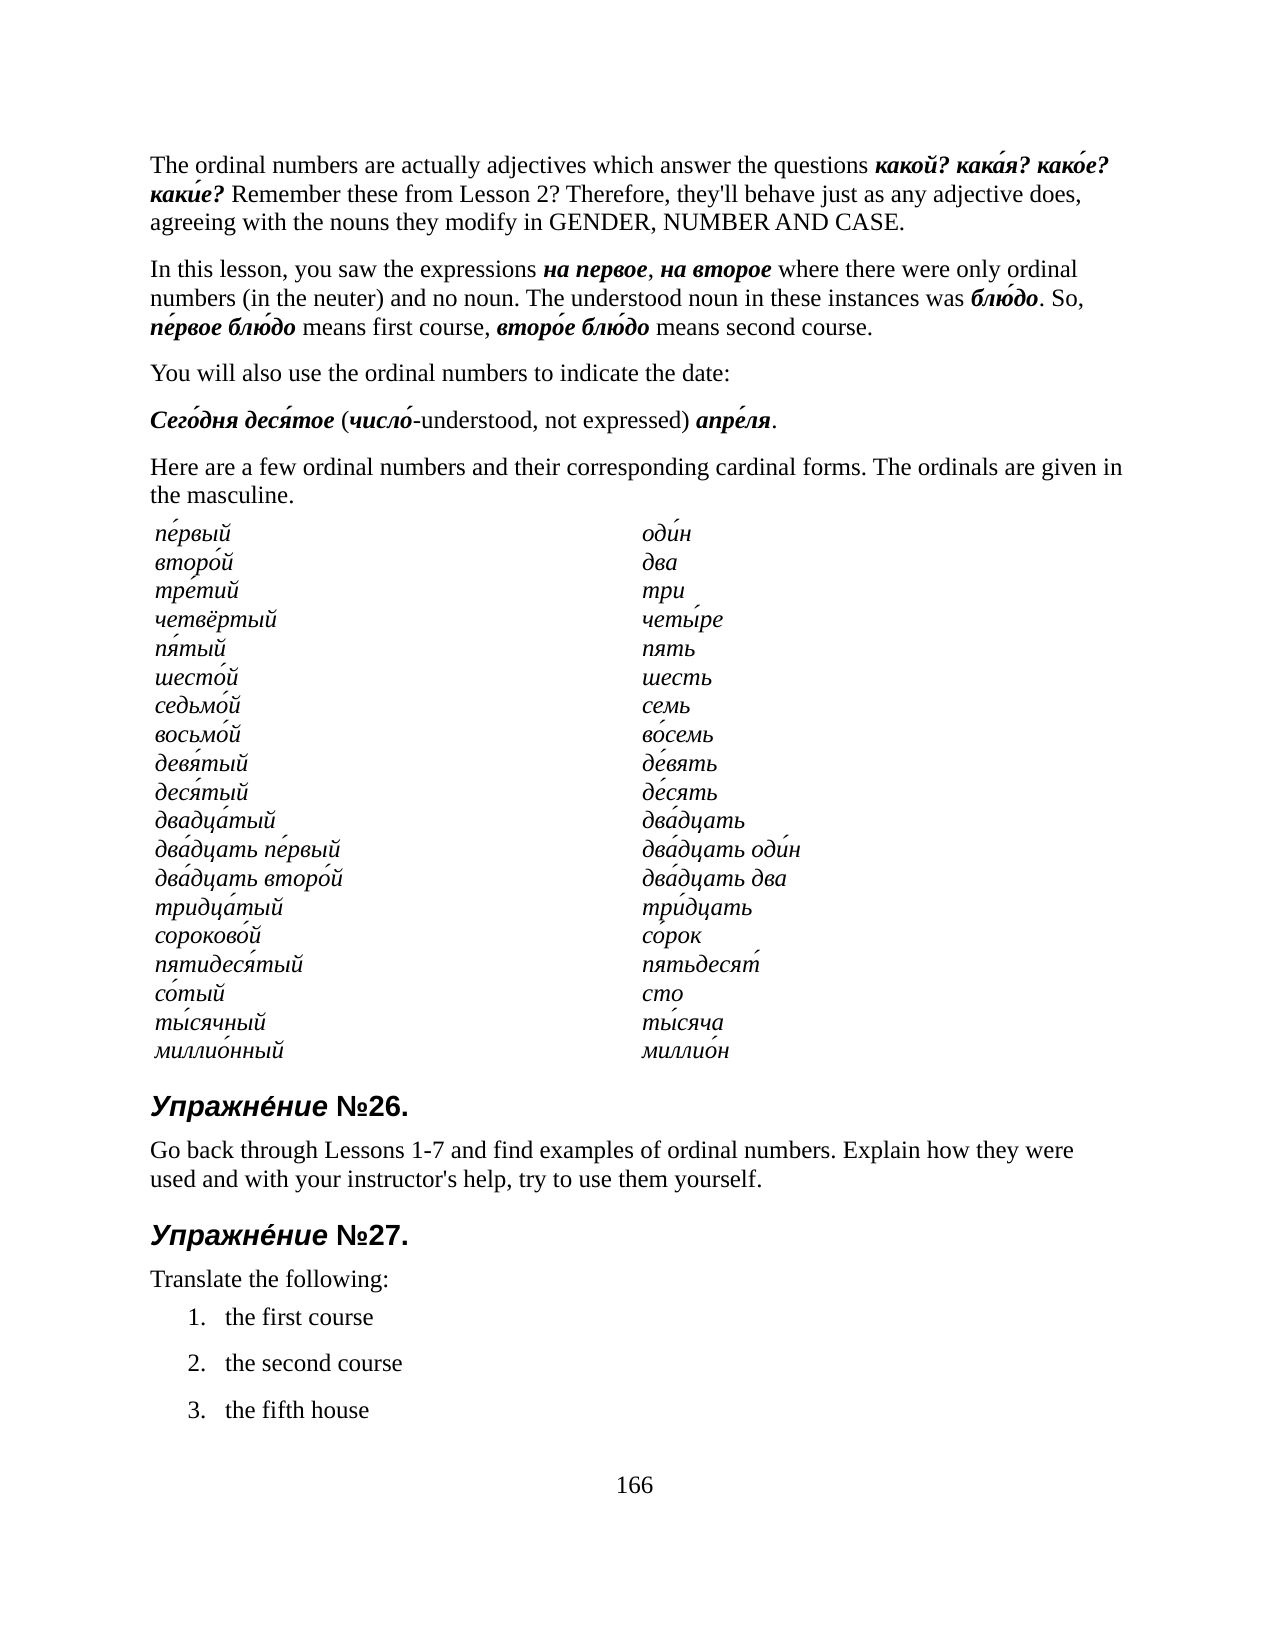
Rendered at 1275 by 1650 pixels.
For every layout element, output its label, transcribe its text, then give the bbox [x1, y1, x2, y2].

table_cell два́дцать два [638, 863, 1125, 892]
table_cell восьмо́й [150, 719, 637, 748]
table_cell пятидеся́тый [150, 949, 637, 978]
table_cell седьмо́й [150, 691, 637, 719]
table_cell тридца́тый [150, 892, 637, 921]
subtitle Упражне́ние №26. [150, 1089, 1125, 1123]
table_cell девя́тый [150, 748, 637, 777]
list the fifth house [187, 1395, 1125, 1424]
table_cell миллио́нный [150, 1036, 637, 1064]
subtitle Упражне́ние №27. [150, 1218, 1125, 1251]
text In this lesson, you saw the expressions на первое, на второе where there were only ordinal numbers (in the neuter) and no noun. The understood noun in these instances was блю́до. So, пе́рвое блю́до means first course, второ́е блю́до means second course. [150, 254, 1125, 340]
table_cell миллио́н [638, 1036, 1125, 1064]
table_cell шесть [638, 662, 1125, 691]
table_cell пя́тый [150, 633, 637, 662]
table_cell де́вять [638, 748, 1125, 777]
table_cell семь [638, 691, 1125, 719]
text You will also use the ordinal numbers to indicate the date: [150, 358, 1125, 387]
list the second course [187, 1348, 1125, 1377]
table_cell со́тый [150, 978, 637, 1007]
table_cell два́дцать [638, 806, 1125, 834]
table_cell четы́ре [638, 604, 1125, 633]
table_cell два [638, 547, 1125, 576]
table_cell деся́тый [150, 777, 637, 806]
table_cell сто [638, 978, 1125, 1007]
table_cell второ́й [150, 547, 637, 576]
table_cell пятьдесят́ [638, 949, 1125, 978]
table_cell шесто́й [150, 662, 637, 691]
table_cell три [638, 576, 1125, 604]
text The ordinal numbers are actually adjectives which answer the questions какой? кака́я? како́е? каки́е? Remember these from Lesson 2? Therefore, they'll behave just as any adjective does, agreeing with the nouns they modify in GENDER, NUMBER AND CASE. [150, 150, 1125, 236]
table_cell сороково́й [150, 921, 637, 949]
text Сего́дня деся́тое (число́-understood, not expressed) апре́ля. [150, 405, 1125, 434]
text Go back through Lessons 1-7 and find examples of ordinal numbers. Explain how they were used and with your instructor's help, try to use them yourself. [150, 1135, 1125, 1193]
table_header оди́н [638, 518, 1125, 547]
text Here are a few ordinal numbers and their corresponding cardinal forms. The ordinals are given in the masculine. [150, 452, 1125, 509]
table_cell ты́сяча [638, 1007, 1125, 1036]
table_cell тре́тий [150, 576, 637, 604]
table_cell два́дцать пе́рвый [150, 834, 637, 863]
table_cell три́дцать [638, 892, 1125, 921]
text Translate the following: [150, 1264, 1125, 1293]
table_cell ты́сячный [150, 1007, 637, 1036]
table_cell двадца́тый [150, 806, 637, 834]
table_cell пять [638, 633, 1125, 662]
table_cell два́дцать второ́й [150, 863, 637, 892]
table_cell де́сять [638, 777, 1125, 806]
table_cell во́семь [638, 719, 1125, 748]
table_header пе́рвый [150, 518, 637, 547]
list the first course [187, 1302, 1125, 1330]
table_cell со́рок [638, 921, 1125, 949]
table_cell два́дцать оди́н [638, 834, 1125, 863]
table_cell четвёртый [150, 604, 637, 633]
